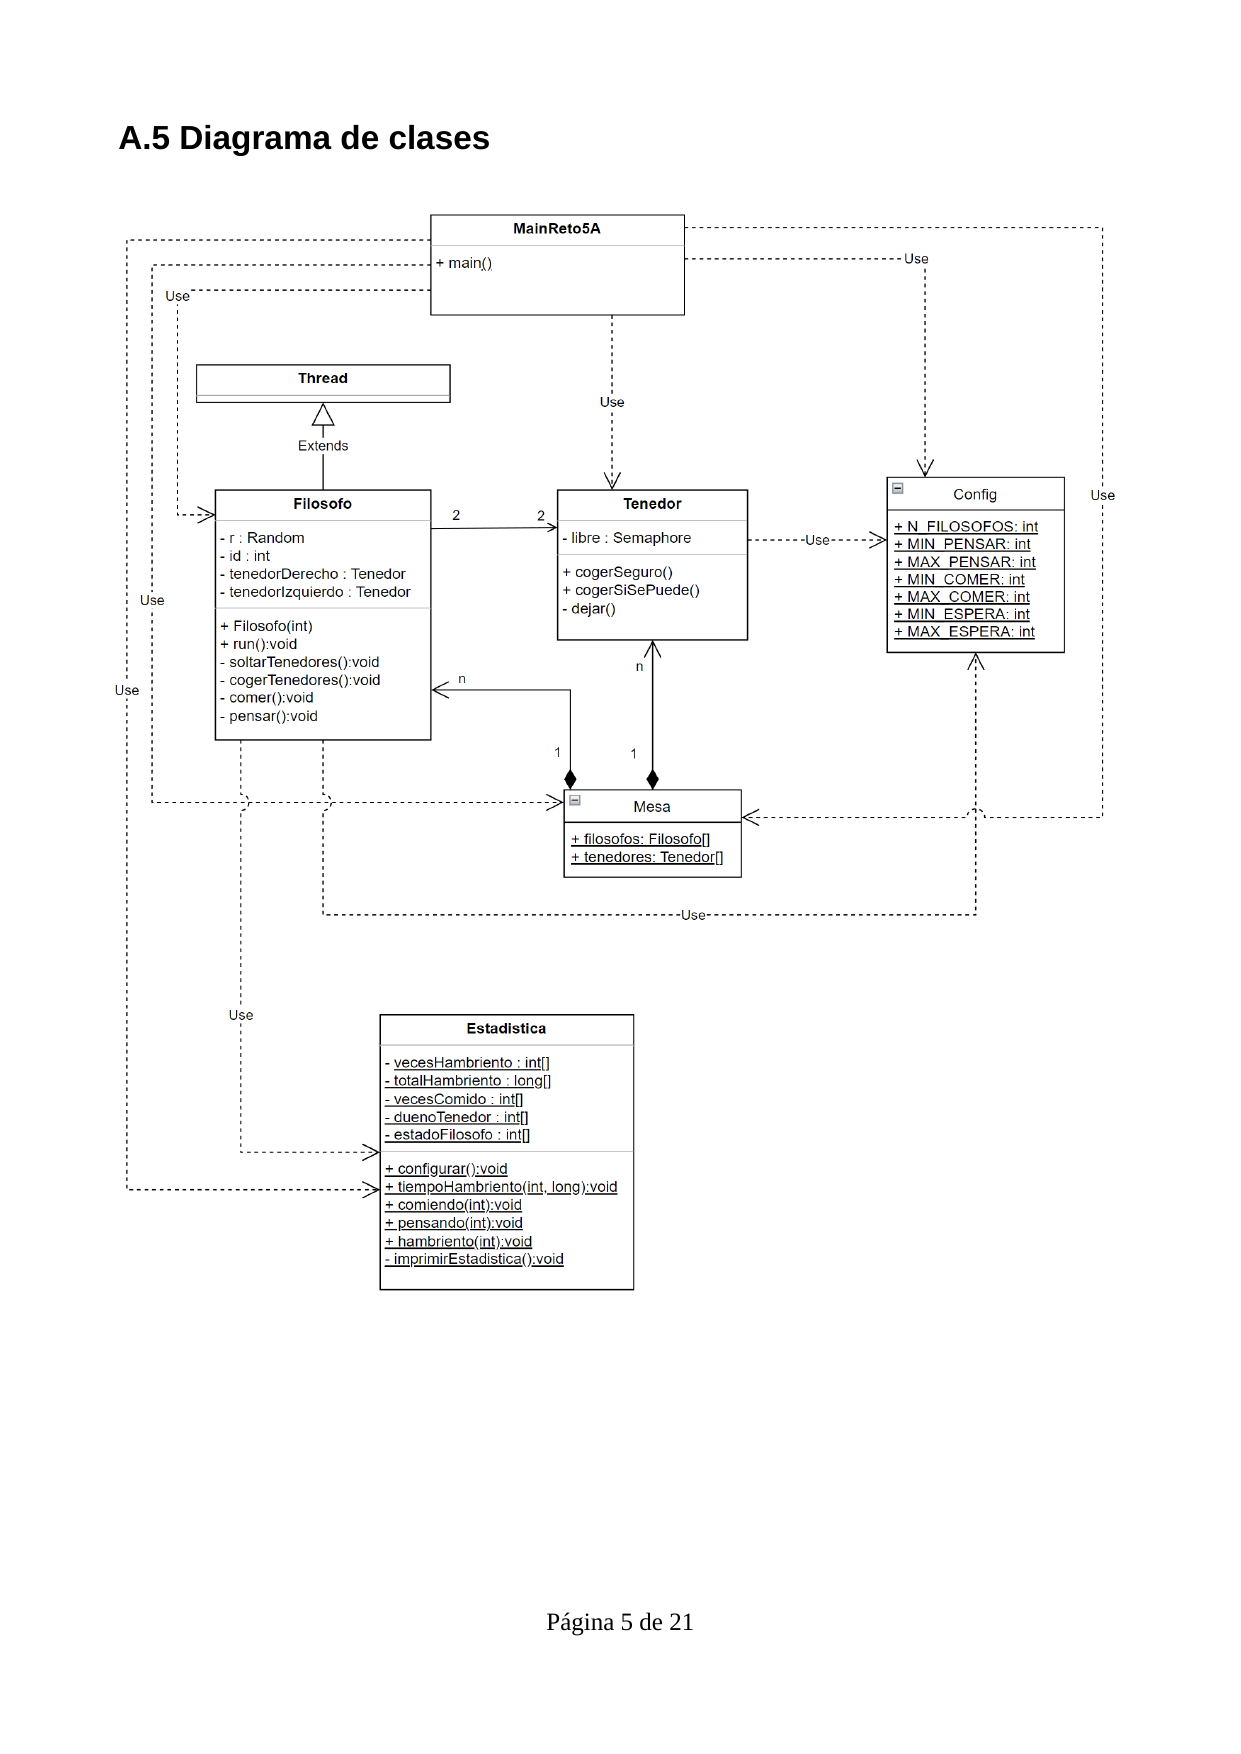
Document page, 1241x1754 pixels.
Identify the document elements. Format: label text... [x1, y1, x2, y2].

picture [111, 206, 1116, 1297]
subtitle A.5 Diagrama de clases [118, 118, 1122, 157]
